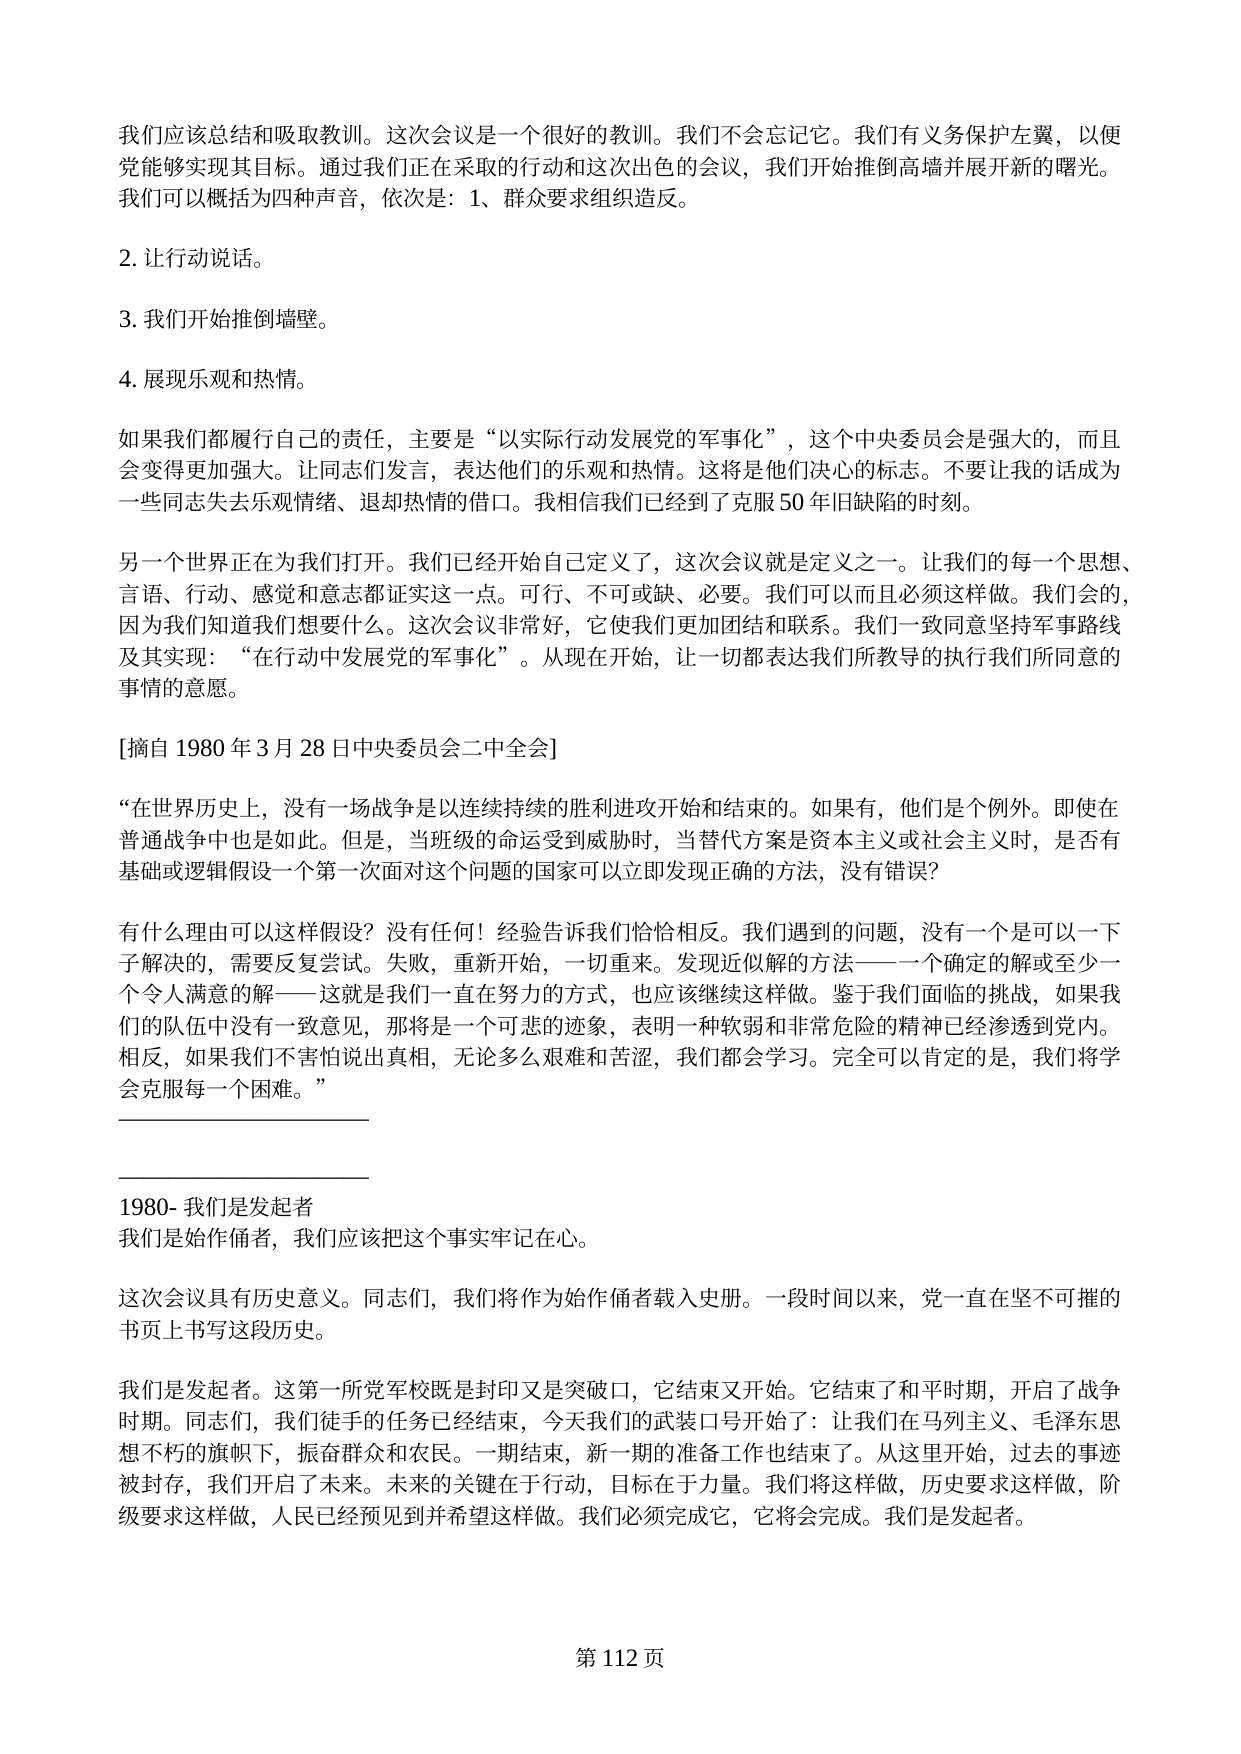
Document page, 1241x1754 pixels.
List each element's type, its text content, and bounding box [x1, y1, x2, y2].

text 如果我们都履行自己的责任，主要是“以实际行动发展党的军事化”，这个中央委员会是强大的，而且会变得更加强大。让同志们发言，表达他们的乐观和热情。这将是他们决心的标志。不要让我的话成为一些同志失去乐观情绪、退却热情的借口。我相信我们已经到了克服50年旧缺陷的时刻。 [118, 422, 1122, 517]
text 另一个世界正在为我们打开。我们已经开始自己定义了，这次会议就是定义之一。让我们的每一个思想、言语、行动、感觉和意志都证实这一点。可行、不可或缺、必要。我们可以而且必须这样做。我们会的，因为我们知道我们想要什么。这次会议非常好，它使我们更加团结和联系。我们一致同意坚持军事路线及其实现：“在行动中发展党的军事化”。从现在开始，让一切都表达我们所教导的执行我们所同意的事情的意愿。 [118, 545, 1122, 703]
text 有什么理由可以这样假设？没有任何！经验告诉我们恰恰相反。我们遇到的问题，没有一个是可以一下子解决的，需要反复尝试。失败，重新开始，一切重来。发现近似解的方法——一个确定的解或至少一个令人满意的解——这就是我们一直在努力的方式，也应该继续这样做。鉴于我们面临的挑战，如果我们的队伍中没有一致意见，那将是一个可悲的迹象，表明一种软弱和非常危险的精神已经渗透到党内。相反，如果我们不害怕说出真相，无论多么艰难和苦涩，我们都会学习。完全可以肯定的是，我们将学会克服每一个困难。” [118, 915, 1122, 1103]
text 2. 让行动说话。 [118, 242, 1122, 273]
text 我们是发起者。这第一所党军校既是封印又是突破口，它结束又开始。它结束了和平时期，开启了战争时期。同志们，我们徒手的任务已经结束，今天我们的武装口号开始了：让我们在马列主义、毛泽东思想不朽的旗帜下，振奋群众和农民。一期结束，新一期的准备工作也结束了。从这里开始，过去的事迹被封存，我们开启了未来。未来的关键在于行动，目标在于力量。我们将这样做，历史要求这样做，阶级要求这样做，人民已经预见到并希望这样做。我们必须完成它，它将会完成。我们是发起者。 [118, 1373, 1122, 1530]
text 4. 展现乐观和热情。 [118, 362, 1122, 393]
text —————————— [118, 1161, 1122, 1190]
text 1980- 我们是发起者 [118, 1190, 1122, 1221]
text 我们是始作俑者，我们应该把这个事实牢记在心。 [118, 1221, 1122, 1253]
text [摘自1980年3月28日中央委员会二中全会] [118, 731, 1122, 763]
text 这次会议具有历史意义。同志们，我们将作为始作俑者载入史册。一段时间以来，党一直在坚不可摧的书页上书写这段历史。 [118, 1281, 1122, 1344]
text 3. 我们开始推倒墙壁。 [118, 302, 1122, 333]
text “在世界历史上，没有一场战争是以连续持续的胜利进攻开始和结束的。如果有，他们是个例外。即使在普通战争中也是如此。但是，当班级的命运受到威胁时，当替代方案是资本主义或社会主义时，是否有基础或逻辑假设一个第一次面对这个问题的国家可以立即发现正确的方法，没有错误？ [118, 792, 1122, 886]
text 我们应该总结和吸取教训。这次会议是一个很好的教训。我们不会忘记它。我们有义务保护左翼，以便党能够实现其目标。通过我们正在采取的行动和这次出色的会议，我们开始推倒高墙并展开新的曙光。我们可以概括为四种声音，依次是：1、群众要求组织造反。 [118, 118, 1122, 213]
text —————————— [118, 1103, 1122, 1132]
